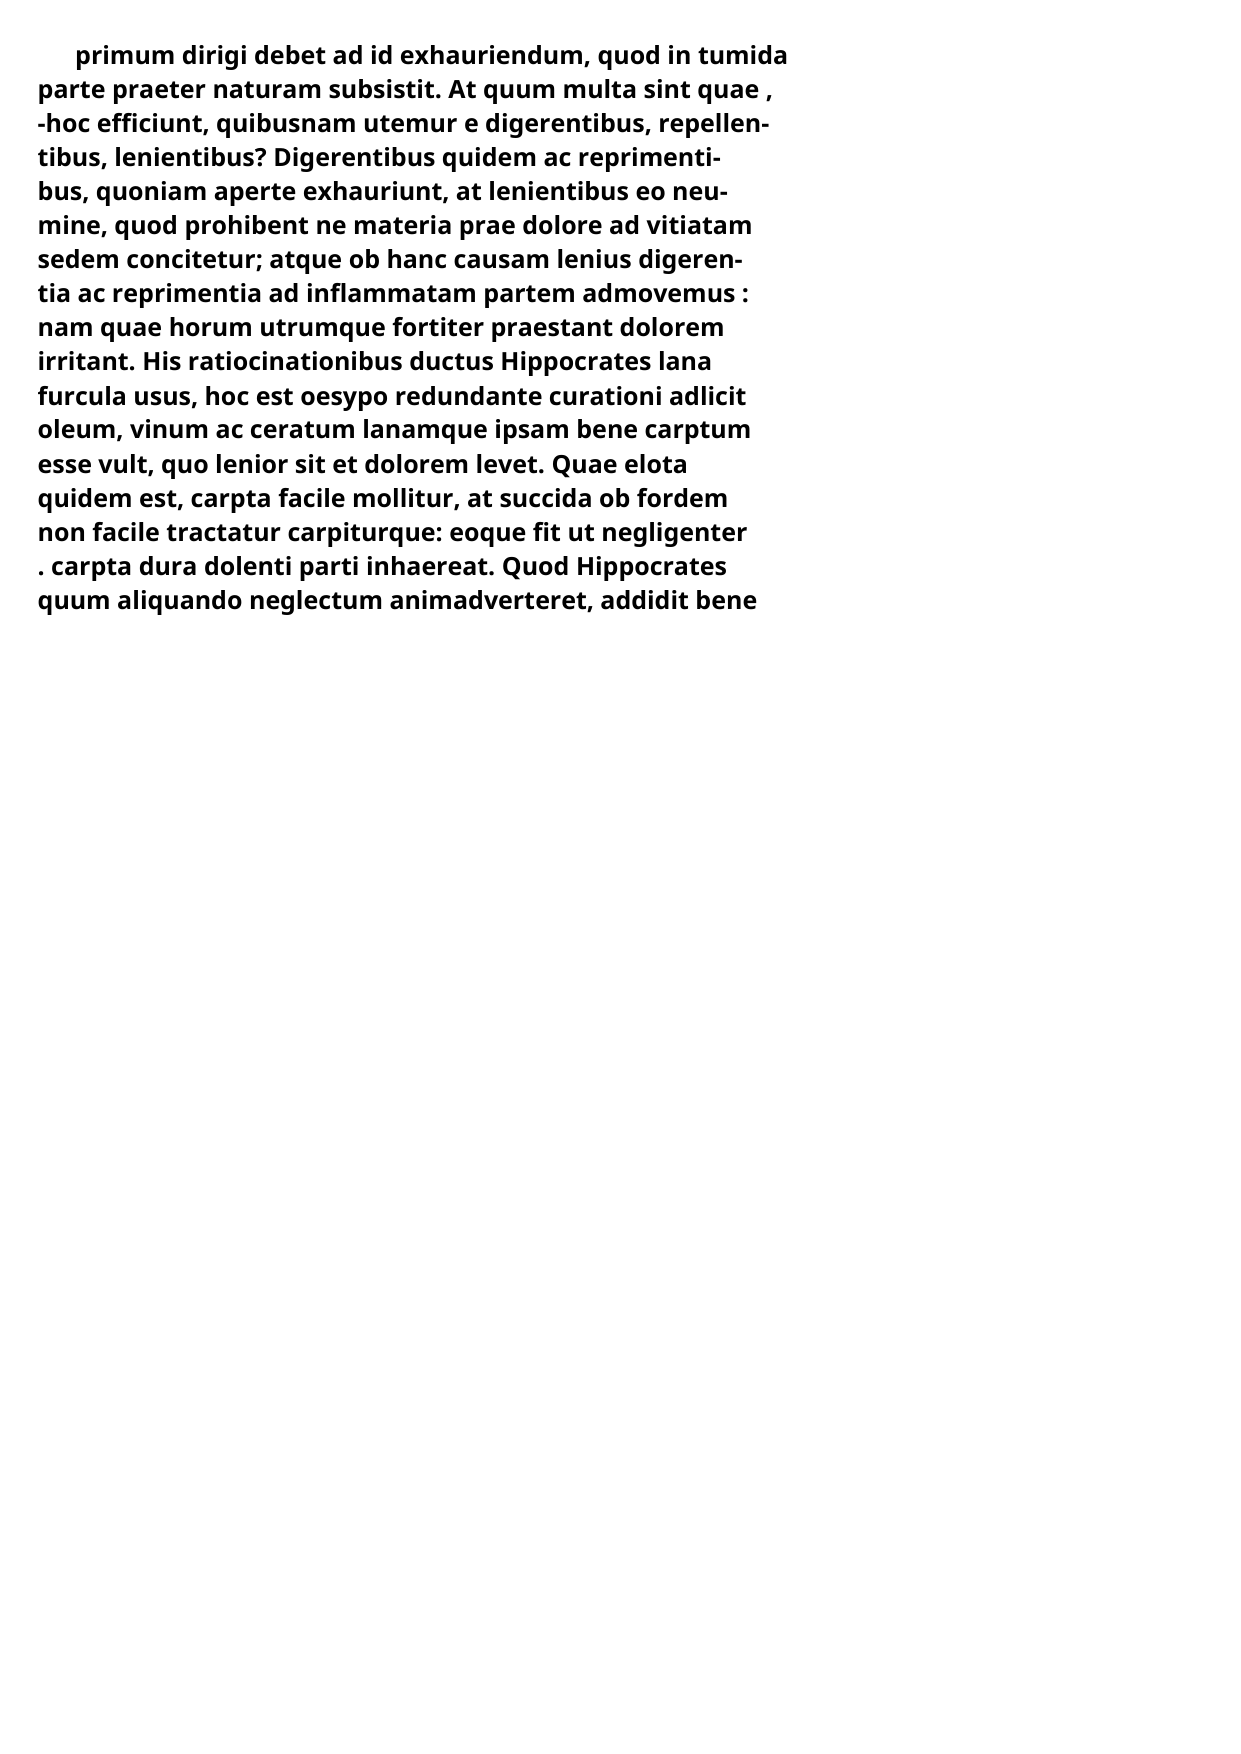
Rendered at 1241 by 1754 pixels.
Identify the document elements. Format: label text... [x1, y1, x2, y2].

text primum dirigi debet ad id exhauriendum, quod in tumida parte praeter naturam subsistit. At quum multa sint quae , -hoc efficiunt, quibusnam utemur e digerentibus, repellen- tibus, lenientibus? Digerentibus quidem ac reprimenti- bus, quoniam aperte exhauriunt, at lenientibus eo neu- mine, quod prohibent ne materia prae dolore ad vitiatam sedem concitetur; atque ob hanc causam lenius digeren- tia ac reprimentia ad inflammatam partem admovemus : nam quae horum utrumque fortiter praestant dolorem irritant. His ratiocinationibus ductus Hippocrates lana furcula usus, hoc est oesypo redundante curationi adlicit oleum, vinum ac ceratum lanamque ipsam bene carptum esse vult, quo lenior sit et dolorem levet. Quae elota quidem est, carpta facile mollitur, at succida ob fordem non facile tractatur carpiturque: eoque fit ut negligenter [37, 37, 1203, 548]
text . carpta dura dolenti parti inhaereat. Quod Hippocrates quum aliquando neglectum animadverteret, addidit bene [37, 548, 1203, 617]
